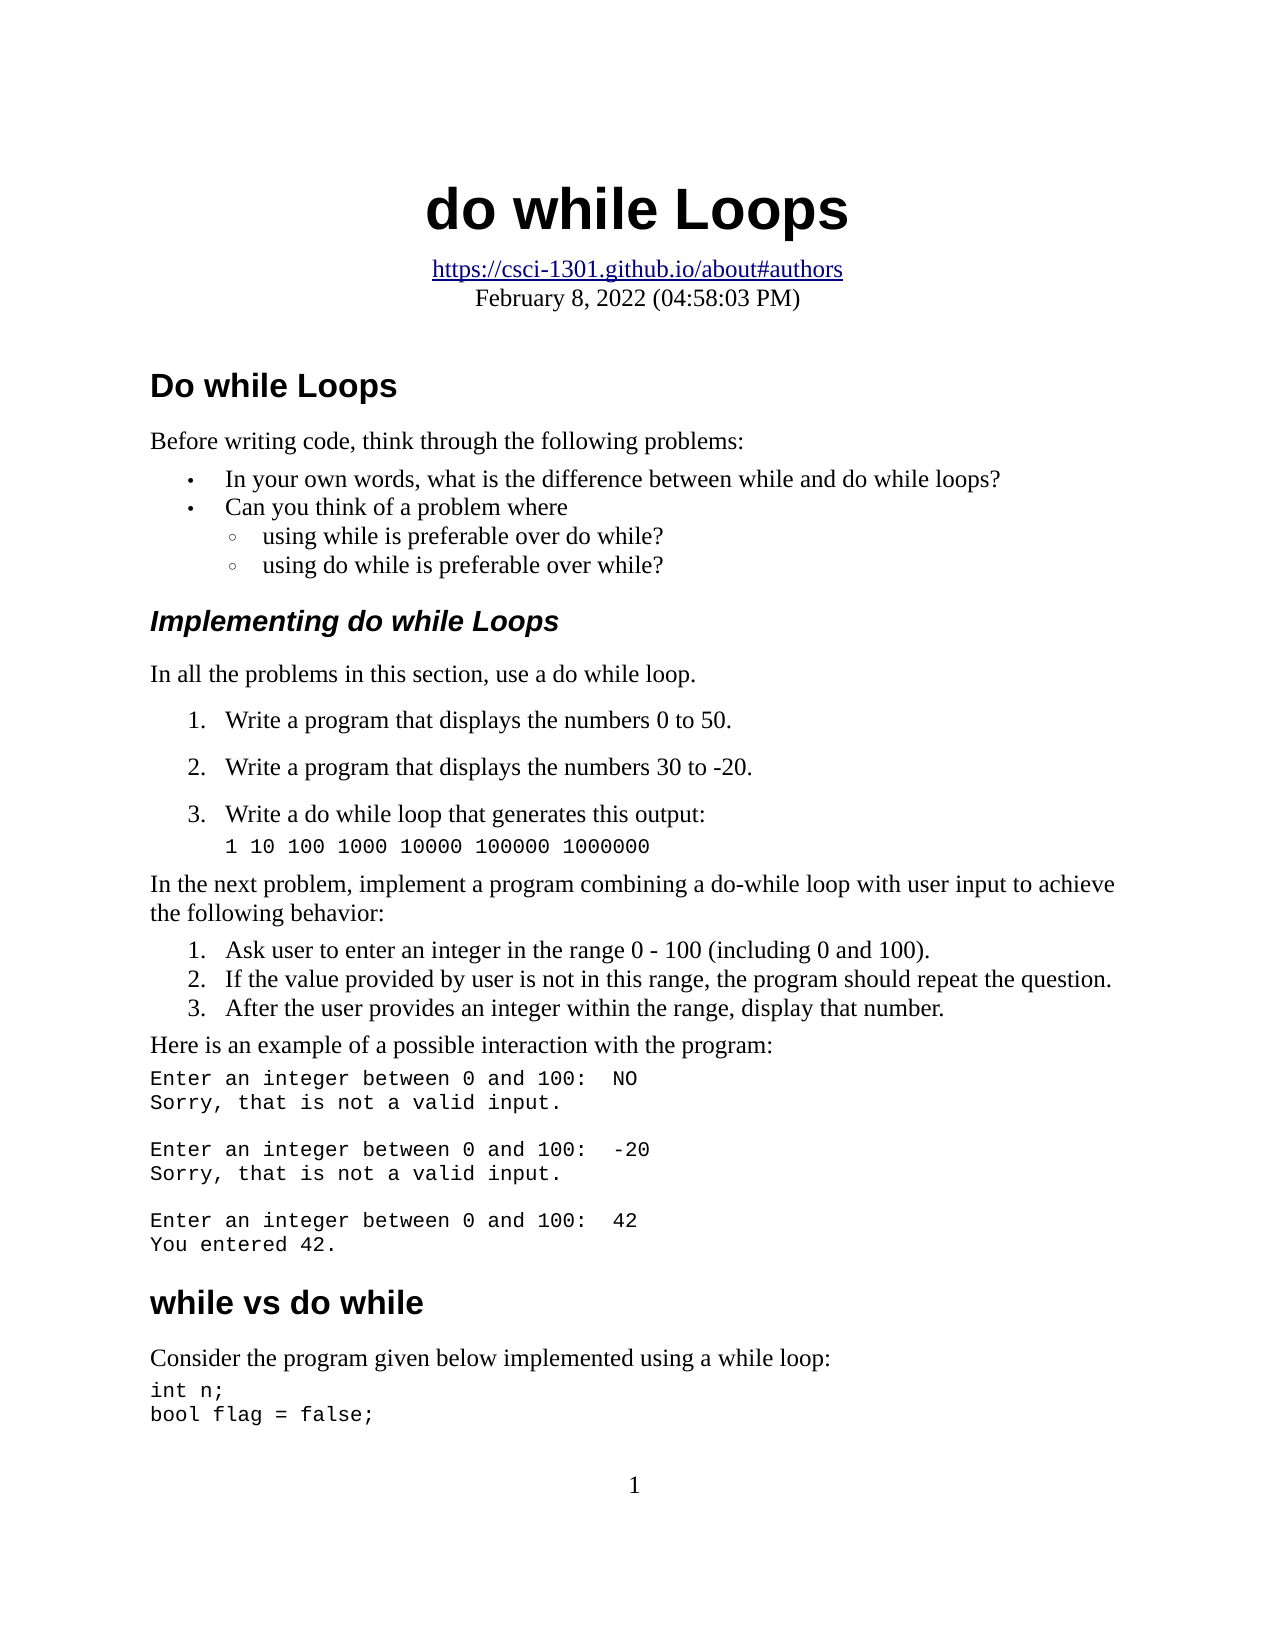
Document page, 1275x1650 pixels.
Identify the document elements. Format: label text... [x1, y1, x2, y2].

text Sorry, that is not a valid input. [150, 1092, 1125, 1116]
subtitle Implementing do while Loops [150, 604, 1125, 637]
list In your own words, what is the difference between while and do while loops? [187, 464, 1125, 492]
text https://csci-1301.github.io/about#authors [150, 254, 1125, 283]
text Sorry, that is not a valid input. [150, 1163, 1125, 1187]
text Before writing code, think through the following problems: [150, 426, 1125, 455]
text Consider the program given below implemented using a while loop: [150, 1343, 1125, 1371]
list Ask user to enter an integer in the range 0 - 100 (including 0 and 100). [187, 935, 1125, 964]
text Enter an integer between 0 and 100: NO [150, 1068, 1125, 1092]
text Enter an integer between 0 and 100: -20 [150, 1139, 1125, 1163]
title do while Loops [150, 175, 1125, 242]
text int n; [150, 1380, 1125, 1404]
subtitle Do while Loops [150, 366, 1125, 404]
list Write a program that displays the numbers 0 to 50. [187, 705, 1125, 734]
subtitle while vs do while [150, 1282, 1125, 1321]
list 1 10 100 1000 10000 100000 1000000 [187, 836, 1125, 860]
list Write a do while loop that generates this output: [187, 799, 1125, 827]
text In the next problem, implement a program combining a do-while loop with user input to achieve the following behavior: [150, 869, 1125, 926]
list Can you think of a problem where [187, 492, 1125, 521]
list After the user provides an integer within the range, display that number. [187, 993, 1125, 1022]
text Here is an example of a possible interaction with the program: [150, 1031, 1125, 1059]
text Enter an integer between 0 and 100: 42 [150, 1210, 1125, 1234]
list using while is preferable over do while? [225, 521, 1125, 550]
list If the value provided by user is not in this range, the program should repeat the question. [187, 964, 1125, 993]
text February 8, 2022 (04:58:03 PM) [150, 283, 1125, 312]
list using do while is preferable over while? [225, 550, 1125, 579]
text bool flag = false; [150, 1404, 1125, 1428]
text In all the problems in this section, use a do while loop. [150, 659, 1125, 687]
text You entered 42. [150, 1234, 1125, 1257]
list Write a program that displays the numbers 30 to -20. [187, 752, 1125, 781]
